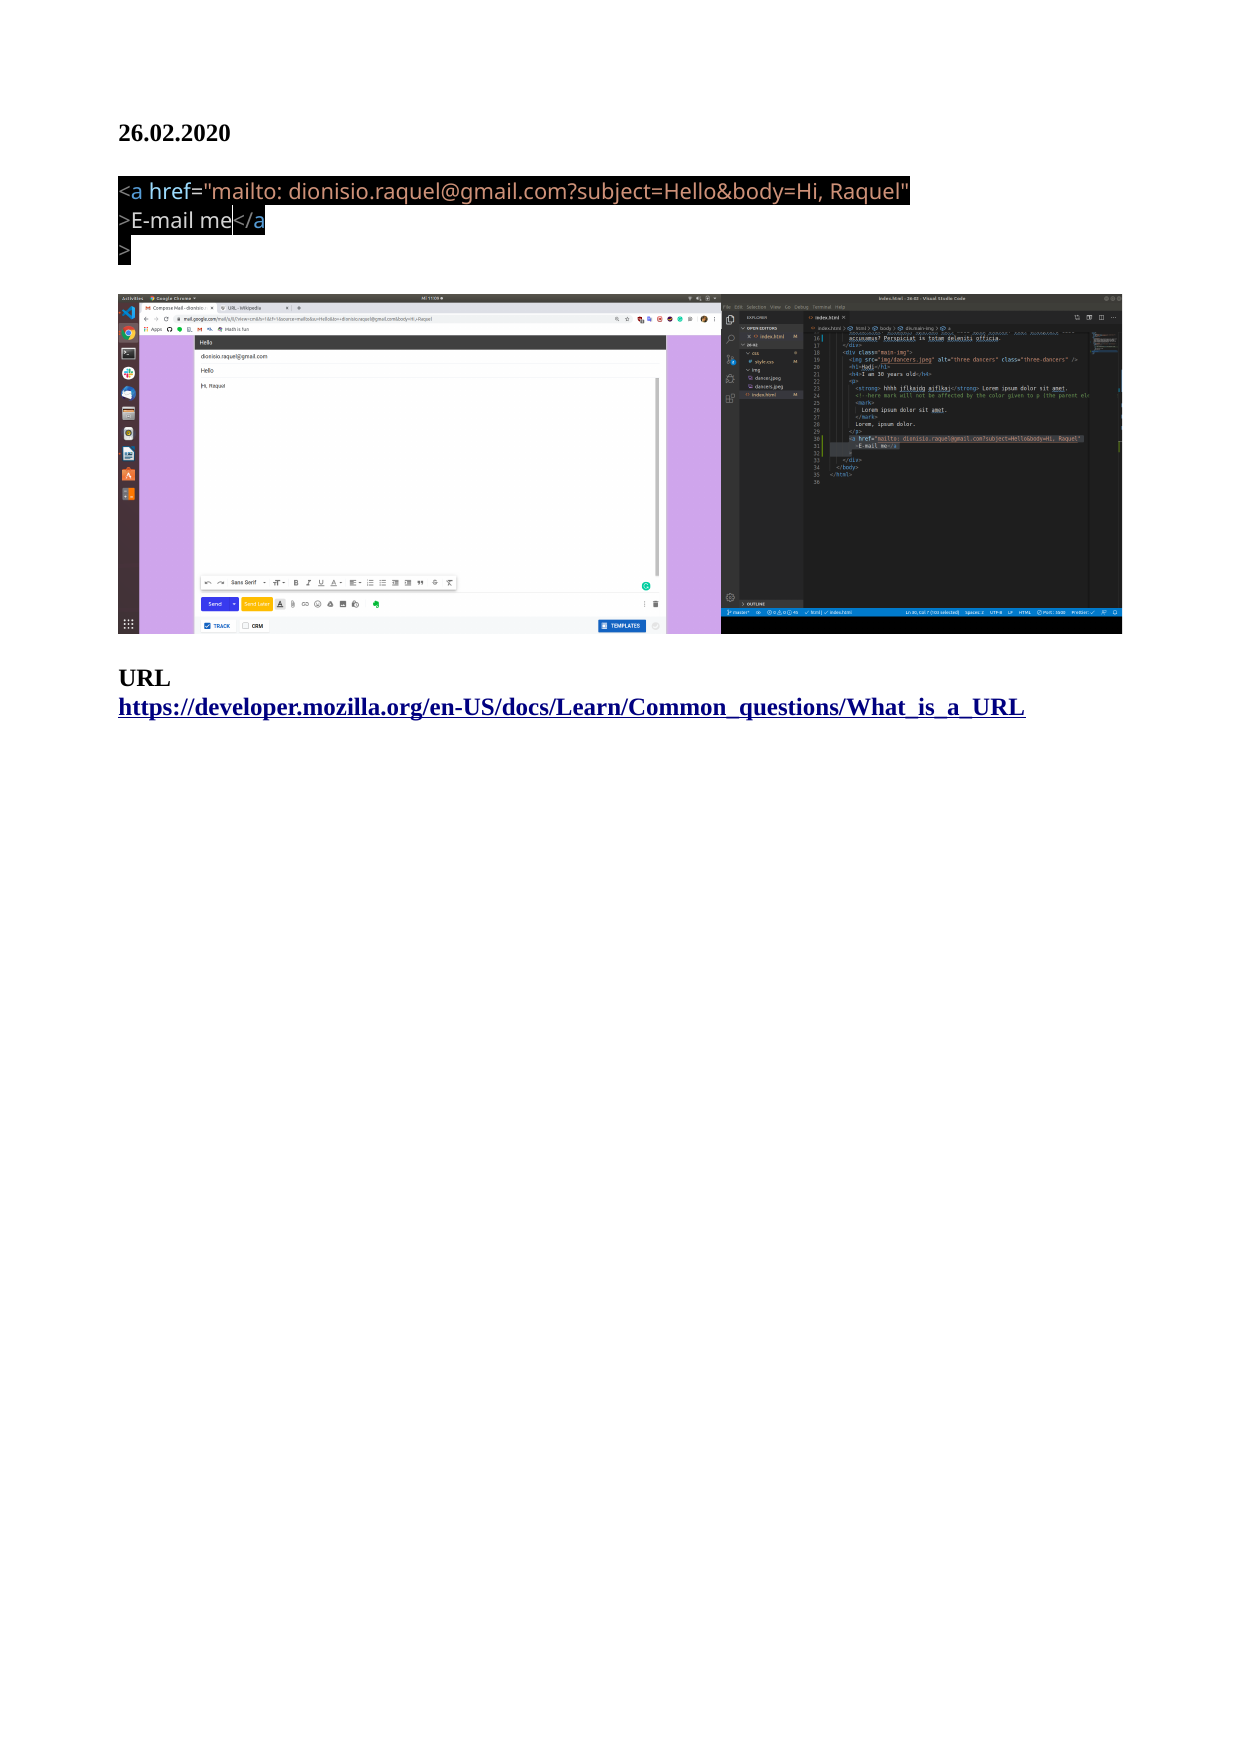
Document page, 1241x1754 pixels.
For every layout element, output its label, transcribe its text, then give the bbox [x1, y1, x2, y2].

text <a href="mailto: dionisio.raquel@gmail.com?subject=Hello&body=Hi, Raquel" [118, 176, 1122, 205]
text URL [118, 663, 1122, 692]
text https://developer.mozilla.org/en-US/docs/Learn/Common_questions/What_is_a_URL [118, 692, 1122, 721]
text 26.02.2020 [118, 118, 1122, 147]
picture [118, 294, 1123, 634]
text >E-mail me</a [118, 205, 1122, 235]
text > [118, 235, 1122, 265]
